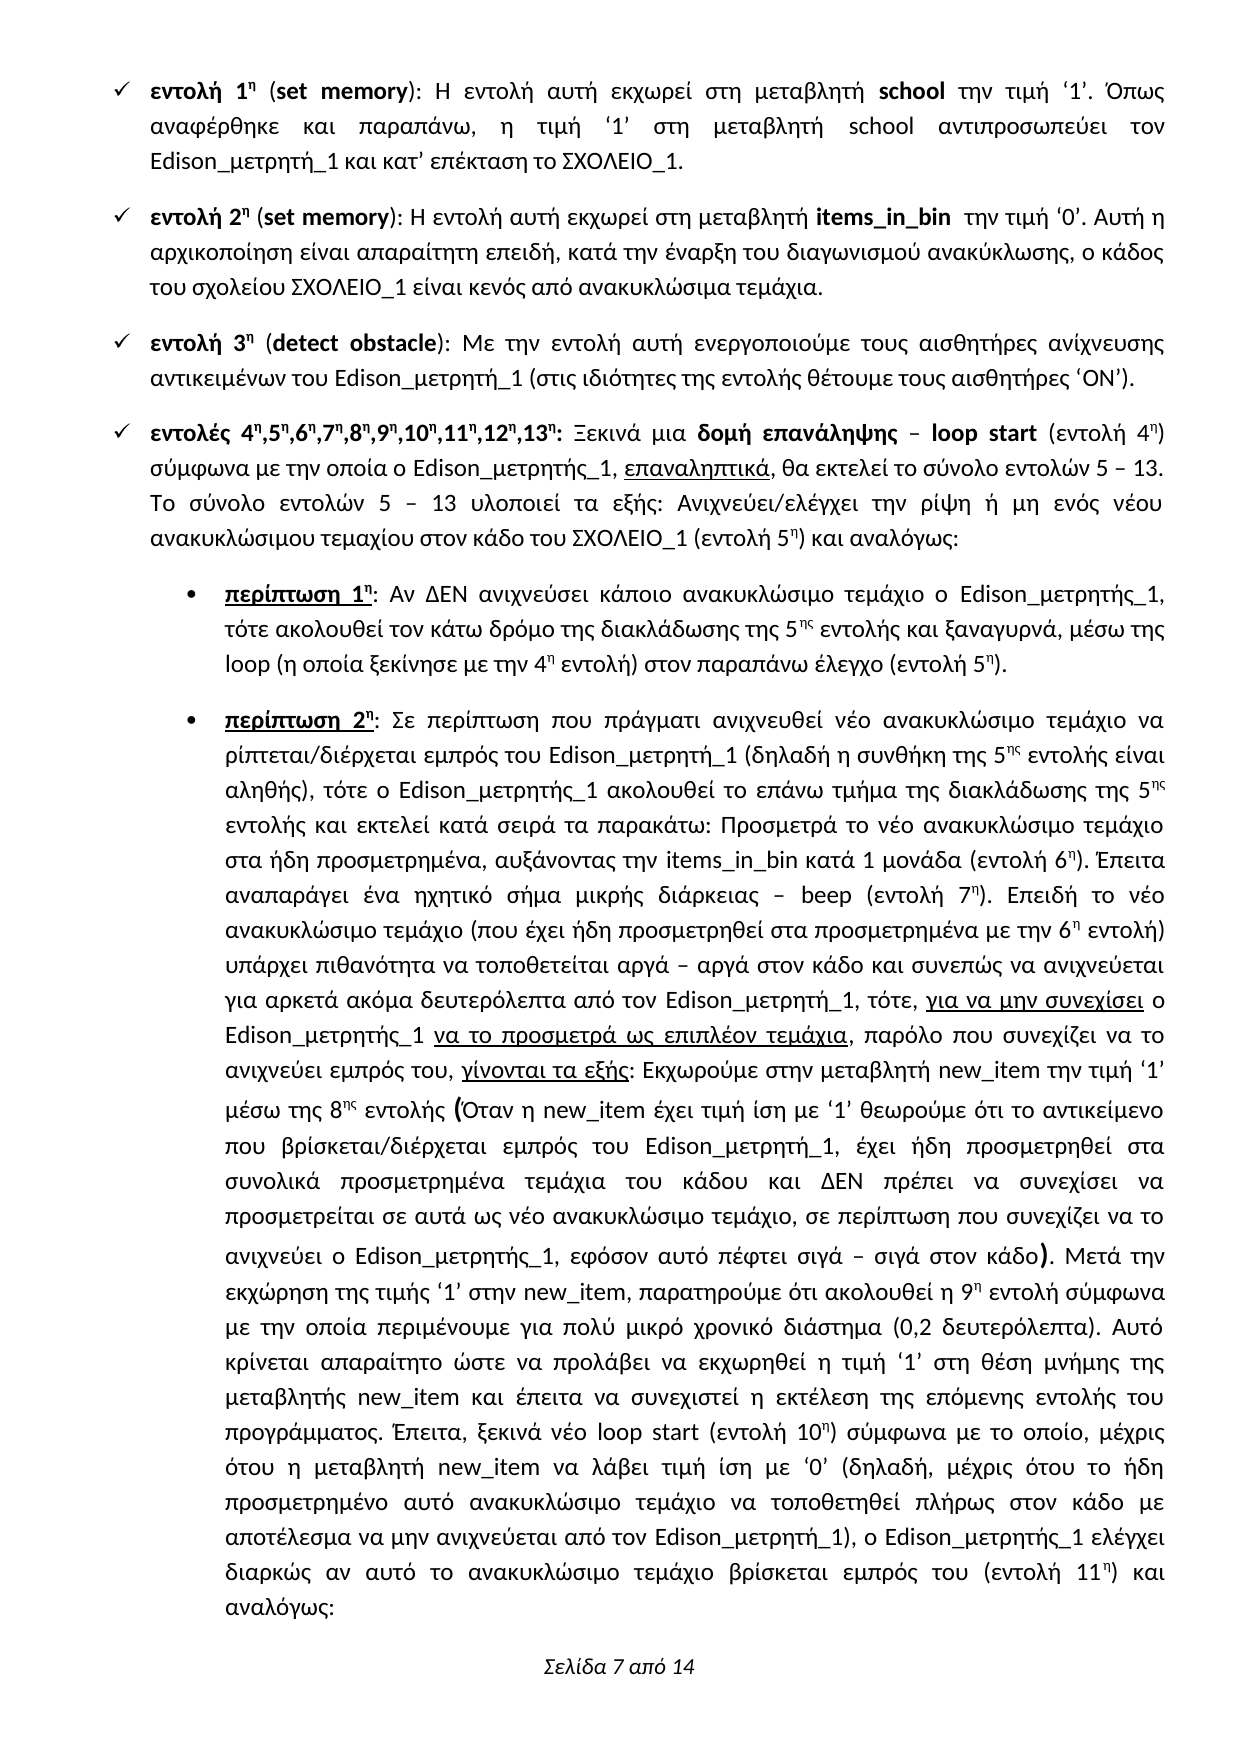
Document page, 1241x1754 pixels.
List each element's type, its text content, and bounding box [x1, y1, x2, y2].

list περίπτωση 1η: Αν ΔΕΝ ανιχνεύσει κάποιο ανακυκλώσιμο τεμάχιο ο Edison_μετρητής_1, τότε ακολουθεί τον κάτω δρόμο της διακλάδωσης της 5ης εντολής και ξαναγυρνά, μέσω της loop (η οποία ξεκίνησε με την 4η εντολή) στον παραπάνω έλεγχο (εντολή 5η). [187, 578, 1165, 679]
list περίπτωση 2η: Σε περίπτωση που πράγματι ανιχνευθεί νέο ανακυκλώσιμο τεμάχιο να ρίπτεται/διέρχεται εμπρός του Edison_μετρητή_1 (δηλαδή η συνθήκη της 5ης εντολής είναι αληθής), τότε ο Edison_μετρητής_1 ακολουθεί το επάνω τμήμα της διακλάδωσης της 5ης εντολής και εκτελεί κατά σειρά τα παρακάτω: Προσμετρά το νέο ανακυκλώσιμο τεμάχιο στα ήδη προσμετρημένα, αυξάνοντας την items_in_bin κατά 1 μονάδα (εντολή 6η). Έπειτα αναπαράγει ένα ηχητικό σήμα μικρής διάρκειας – beep (εντολή 7η). Επειδή το νέο ανακυκλώσιμο τεμάχιο (που έχει ήδη προσμετρηθεί στα προσμετρημένα με την 6η εντολή) υπάρχει πιθανότητα να τοποθετείται αργά – αργά στον κάδο και συνεπώς να ανιχνεύεται για αρκετά ακόμα δευτερόλεπτα από τον Edison_μετρητή_1, τότε, για να μην συνεχίσει ο Edison_μετρητής_1 να το προσμετρά ως επιπλέον τεμάχια, παρόλο που συνεχίζει να το ανιχνεύει εμπρός του, γίνονται τα εξής: Εκχωρούμε στην μεταβλητή new_item την τιμή ‘1’ μέσω της 8ης εντολής (Όταν η new_item έχει τιμή ίση με ‘1’ θεωρούμε ότι το αντικείμενο που βρίσκεται/διέρχεται εμπρός του Edison_μετρητή_1, έχει ήδη προσμετρηθεί στα συνολικά προσμετρημένα τεμάχια του κάδου και ΔΕΝ πρέπει να συνεχίσει να προσμετρείται σε αυτά ως νέο ανακυκλώσιμο τεμάχιο, σε περίπτωση που συνεχίζει να το ανιχνεύει ο Edison_μετρητής_1, εφόσον αυτό πέφτει σιγά – σιγά στον κάδο). Μετά την εκχώρηση της τιμής ‘1’ στην new_item, παρατηρούμε ότι ακολουθεί η 9η εντολή σύμφωνα με την οποία περιμένουμε για πολύ μικρό χρονικό διάστημα (0,2 δευτερόλεπτα). Αυτό κρίνεται απαραίτητο ώστε να προλάβει να εκχωρηθεί η τιμή ‘1’ στη θέση μνήμης της μεταβλητής new_item και έπειτα να συνεχιστεί η εκτέλεση της επόμενης εντολής του προγράμματος. Έπειτα, ξεκινά νέο loop start (εντολή 10η) σύμφωνα με το οποίο, μέχρις ότου η μεταβλητή new_item να λάβει τιμή ίση με ‘0’ (δηλαδή, μέχρις ότου το ήδη προσμετρημένο αυτό ανακυκλώσιμο τεμάχιο να τοποθετηθεί πλήρως στον κάδο με αποτέλεσμα να μην ανιχνεύεται από τον Edison_μετρητή_1), ο Edison_μετρητής_1 ελέγχει διαρκώς αν αυτό το ανακυκλώσιμο τεμάχιο βρίσκεται εμπρός του (εντολή 11η) και αναλόγως: [187, 704, 1165, 1622]
list εντολή 1η (set memory): Η εντολή αυτή εκχωρεί στη μεταβλητή school την τιμή ‘1’. Όπως αναφέρθηκε και παραπάνω, η τιμή ‘1’ στη μεταβλητή school αντιπροσωπεύει τον Edison_μετρητή_1 και κατ’ επέκταση το ΣΧΟΛΕΙΟ_1. [112, 75, 1165, 176]
list εντολές 4η,5η,6η,7η,8η,9η,10η,11η,12η,13η: Ξεκινά μια δομή επανάληψης – loop start (εντολή 4η) σύμφωνα με την οποία ο Edison_μετρητής_1, επαναληπτικά, θα εκτελεί το σύνολο εντολών 5 – 13. Το σύνολο εντολών 5 – 13 υλοποιεί τα εξής: Ανιχνεύει/ελέγχει την ρίψη ή μη ενός νέου ανακυκλώσιμου τεμαχίου στον κάδο του ΣΧΟΛΕΙΟ_1 (εντολή 5η) και αναλόγως: [112, 417, 1165, 553]
list εντολή 2η (set memory): Η εντολή αυτή εκχωρεί στη μεταβλητή items_in_bin την τιμή ‘0’. Αυτή η αρχικοποίηση είναι απαραίτητη επειδή, κατά την έναρξη του διαγωνισμού ανακύκλωσης, ο κάδος του σχολείου ΣΧΟΛΕΙΟ_1 είναι κενός από ανακυκλώσιμα τεμάχια. [112, 201, 1165, 301]
list εντολή 3η (detect obstacle): Με την εντολή αυτή ενεργοποιούμε τους αισθητήρες ανίχνευσης αντικειμένων του Edison_μετρητή_1 (στις ιδιότητες της εντολής θέτουμε τους αισθητήρες ‘ON’). [112, 327, 1165, 392]
